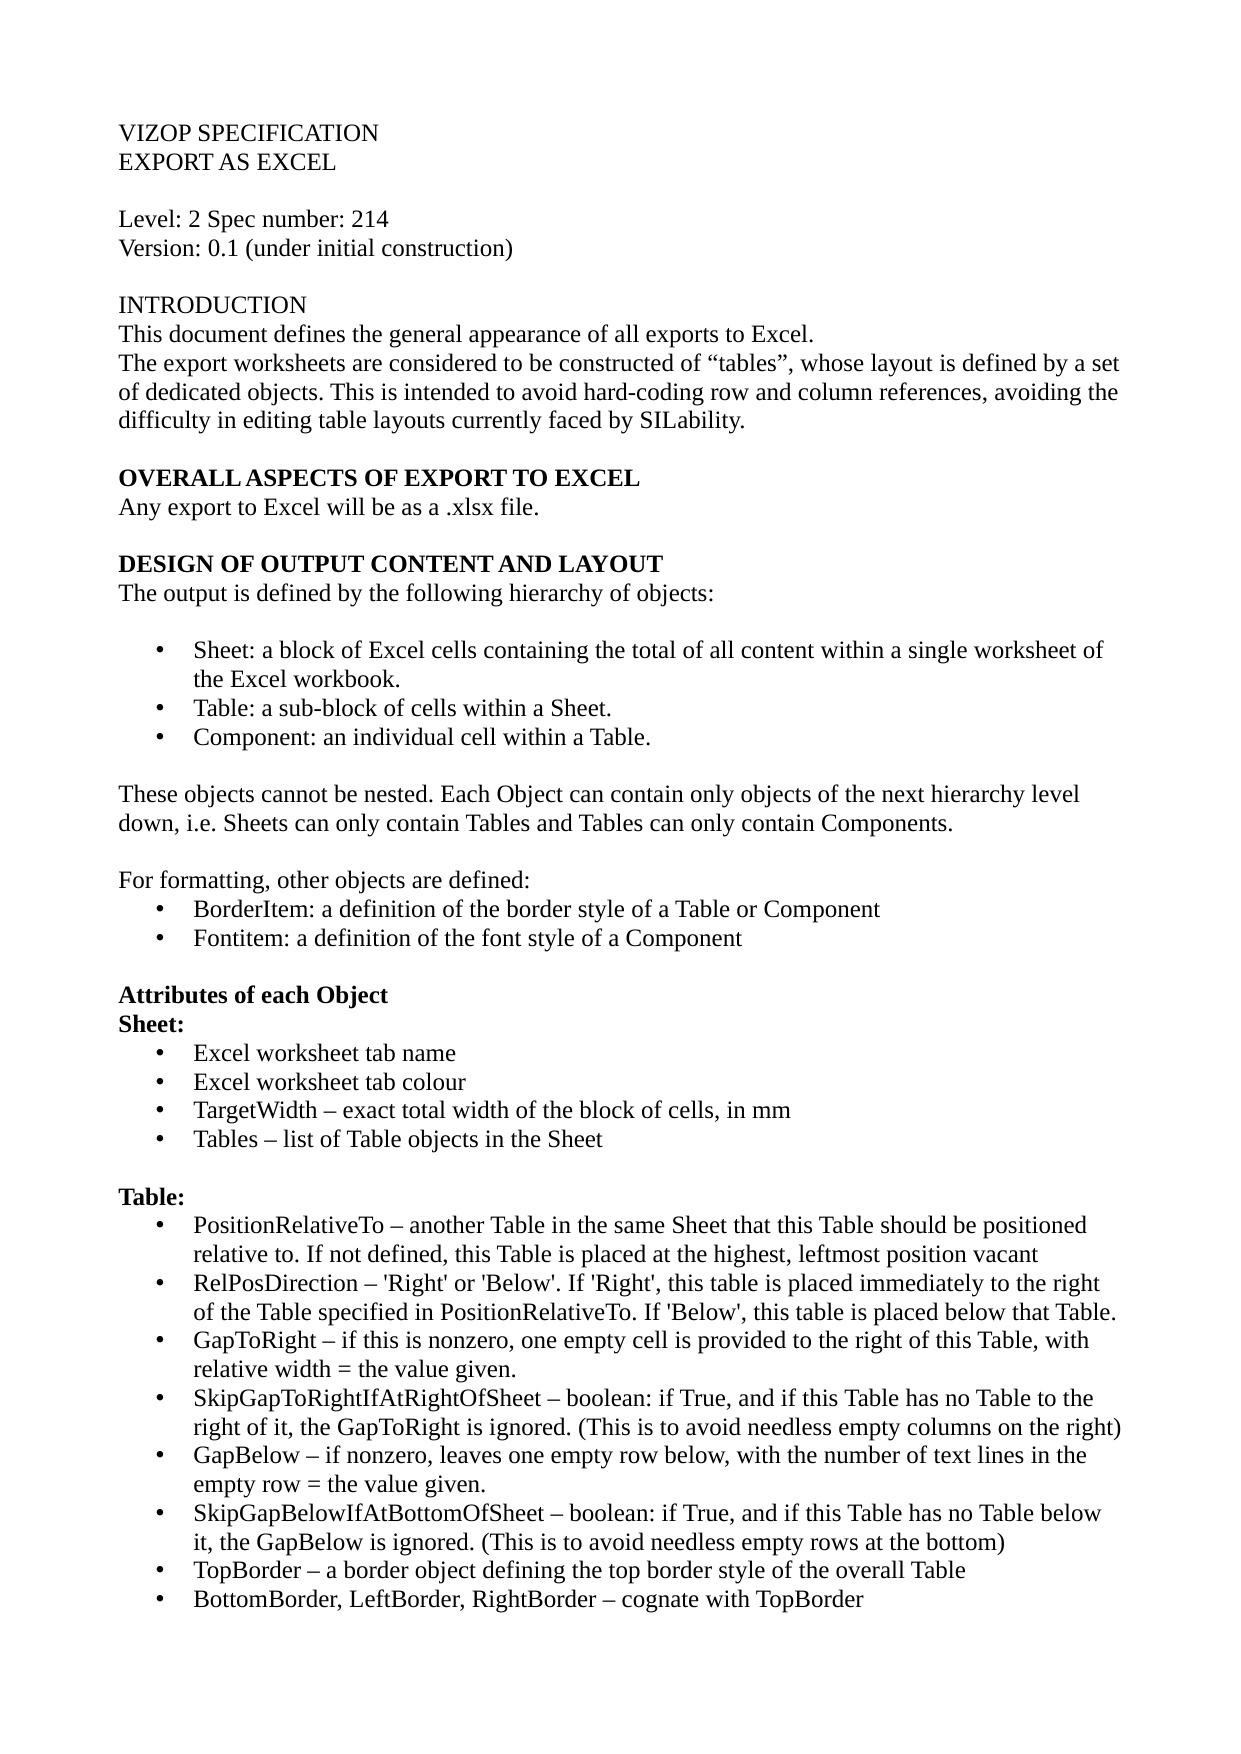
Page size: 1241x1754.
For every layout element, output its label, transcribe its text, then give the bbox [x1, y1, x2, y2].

text Sheet: [118, 1009, 1122, 1038]
text Any export to Excel will be as a .xlsx file. [118, 492, 1122, 521]
list Excel worksheet tab name [156, 1038, 1122, 1067]
text EXPORT AS EXCEL [118, 147, 1122, 176]
text Version: 0.1 (under initial construction) [118, 233, 1122, 262]
text DESIGN OF OUTPUT CONTENT AND LAYOUT [118, 549, 1122, 578]
text The export worksheets are considered to be constructed of “tables”, whose layout is defined by a set of dedicated objects. This is intended to avoid hard-coding row and column references, avoiding the difficulty in editing table layouts currently faced by SILability. [118, 348, 1122, 434]
text OVERALL ASPECTS OF EXPORT TO EXCEL [118, 463, 1122, 492]
text This document defines the general appearance of all exports to Excel. [118, 319, 1122, 348]
list BottomBorder, LeftBorder, RightBorder – cognate with TopBorder [156, 1584, 1122, 1613]
text For formatting, other objects are defined: [118, 866, 1122, 894]
text Level: 2 Spec number: 214 [118, 204, 1122, 233]
text Table: [118, 1182, 1122, 1211]
list BorderItem: a definition of the border style of a Table or Component [156, 894, 1122, 923]
list Fontitem: a definition of the font style of a Component [156, 923, 1122, 952]
list Tables – list of Table objects in the Sheet [156, 1124, 1122, 1153]
list Component: an individual cell within a Table. [156, 722, 1122, 751]
list TopBorder – a border object defining the top border style of the overall Table [156, 1556, 1122, 1584]
list SkipGapBelowIfAtBottomOfSheet – boolean: if True, and if this Table has no Table below it, the GapBelow is ignored. (This is to avoid needless empty rows at the bottom) [156, 1498, 1122, 1556]
list Excel worksheet tab colour [156, 1067, 1122, 1096]
list Table: a sub-block of cells within a Sheet. [156, 693, 1122, 722]
list GapBelow – if nonzero, leaves one empty row below, with the number of text lines in the empty row = the value given. [156, 1441, 1122, 1498]
list PositionRelativeTo – another Table in the same Sheet that this Table should be positioned relative to. If not defined, this Table is placed at the highest, leftmost position vacant [156, 1211, 1122, 1268]
text The output is defined by the following hierarchy of objects: [118, 578, 1122, 607]
text These objects cannot be nested. Each Object can contain only objects of the next hierarchy level down, i.e. Sheets can only contain Tables and Tables can only contain Components. [118, 779, 1122, 837]
list SkipGapToRightIfAtRightOfSheet – boolean: if True, and if this Table has no Table to the right of it, the GapToRight is ignored. (This is to avoid needless empty columns on the right) [156, 1383, 1122, 1441]
list GapToRight – if this is nonzero, one empty cell is provided to the right of this Table, with relative width = the value given. [156, 1326, 1122, 1383]
list TargetWidth – exact total width of the block of cells, in mm [156, 1096, 1122, 1124]
list Sheet: a block of Excel cells containing the total of all content within a single worksheet of the Excel workbook. [156, 636, 1122, 693]
text VIZOP SPECIFICATION [118, 118, 1122, 147]
text INTRODUCTION [118, 291, 1122, 319]
text Attributes of each Object [118, 981, 1122, 1009]
list RelPosDirection – 'Right' or 'Below'. If 'Right', this table is placed immediately to the right of the Table specified in PositionRelativeTo. If 'Below', this table is placed below that Table. [156, 1268, 1122, 1326]
